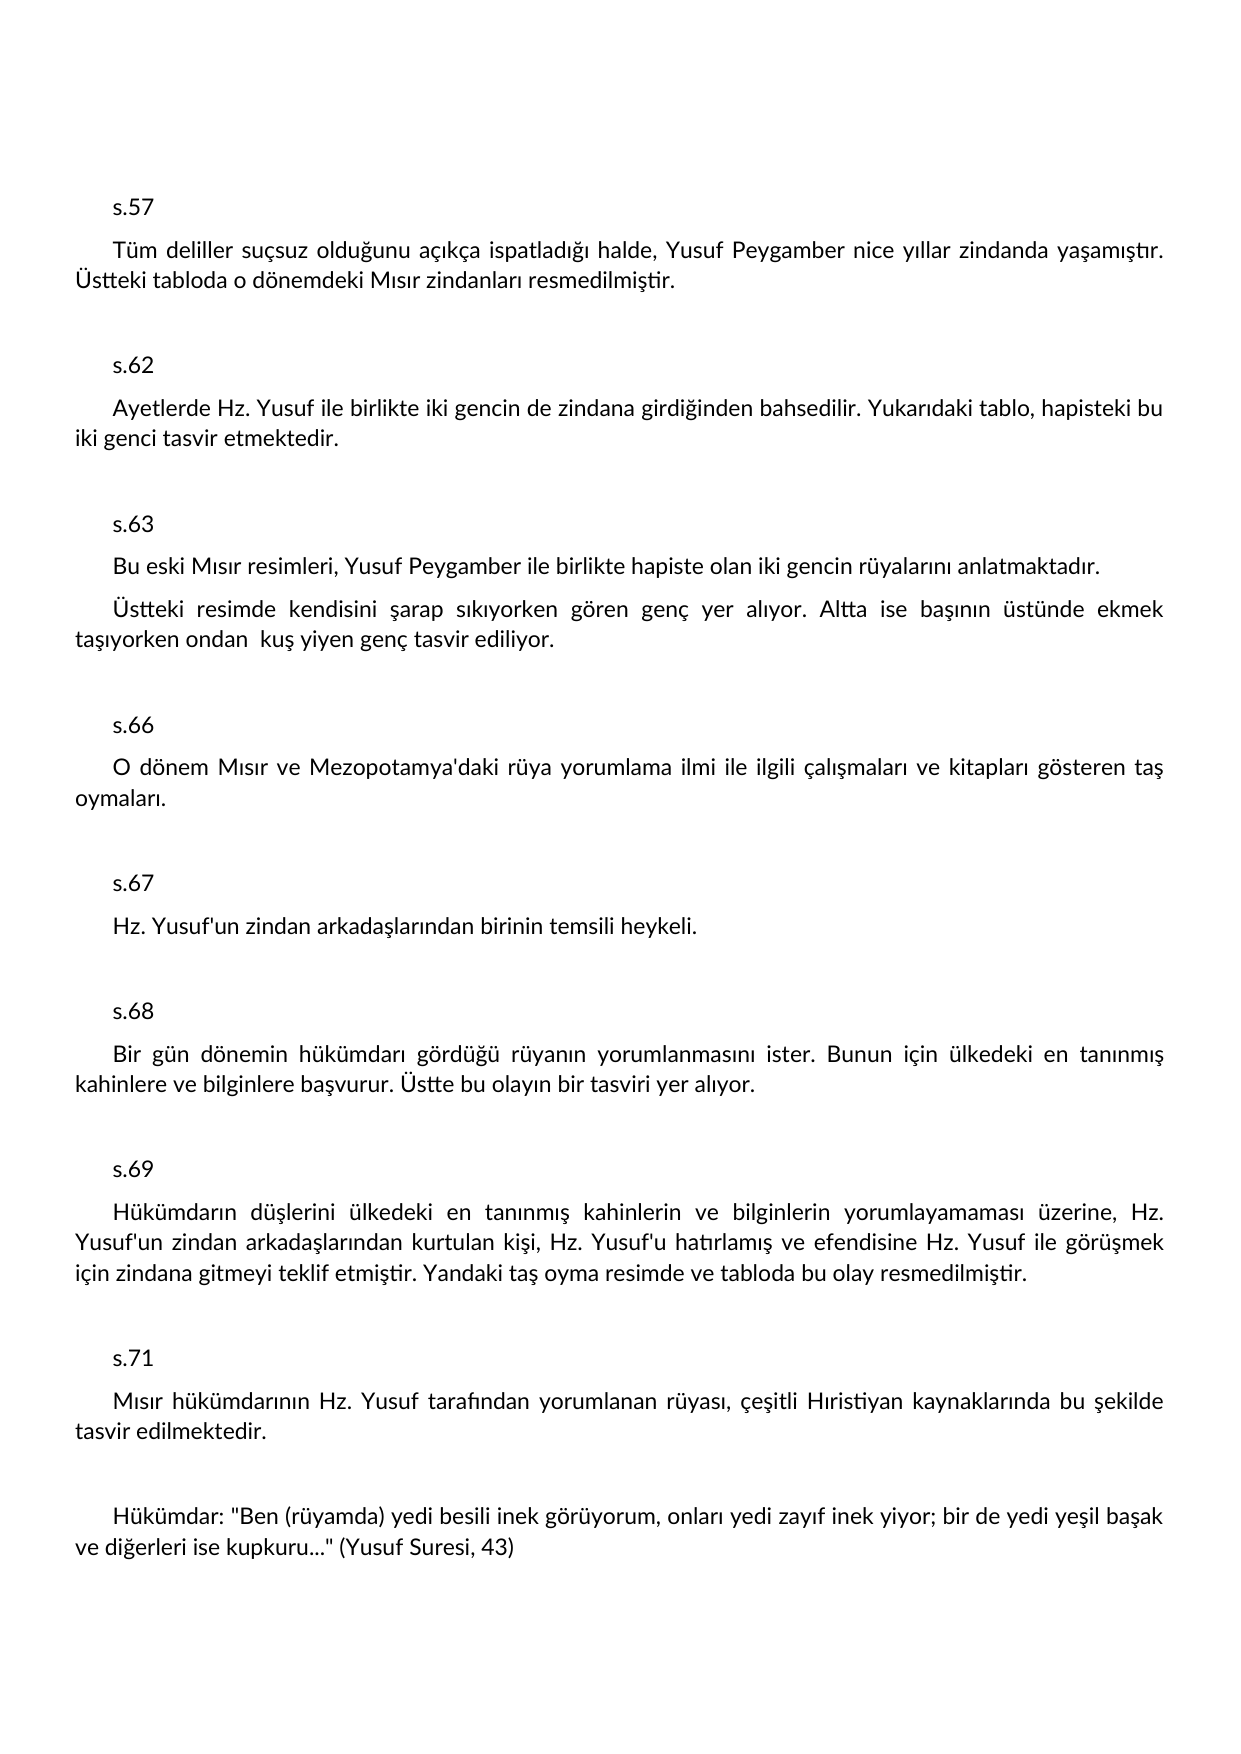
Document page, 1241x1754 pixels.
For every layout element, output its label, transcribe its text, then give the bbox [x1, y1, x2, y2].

text Bir gün dönemin hükümdarı gördüğü rüyanın yorumlanmasını ister. Bunun için ülkedeki en tanınmış kahinlere ve bilginlere başvurur. Üstte bu olayın bir tasviri yer alıyor. [75, 1039, 1165, 1097]
text s.57 [75, 193, 1165, 220]
text Ayetlerde Hz. Yusuf ile birlikte iki gencin de zindana girdiğinden bahsedilir. Yukarıdaki tablo, hapisteki bu iki genci tasvir etmektedir. [75, 394, 1165, 451]
text s.63 [75, 509, 1165, 537]
text s.68 [75, 997, 1165, 1024]
text Hükümdar: "Ben (rüyamda) yedi besili inek görüyorum, onları yedi zayıf inek yiyor; bir de yedi yeşil başak ve diğerleri ise kupkuru..." (Yusuf Suresi, 43) [75, 1502, 1165, 1560]
text s.69 [75, 1155, 1165, 1183]
text s.67 [75, 869, 1165, 896]
text Hükümdarın düşlerini ülkedeki en tanınmış kahinlerin ve bilginlerin yorumlayamaması üzerine, Hz. Yusuf'un zindan arkadaşlarından kurtulan kişi, Hz. Yusuf'u hatırlamış ve efendisine Hz. Yusuf ile görüşmek için zindana gitmeyi teklif etmiştir. Yandaki taş oyma resimde ve tabloda bu olay resmedilmiştir. [75, 1198, 1165, 1286]
text O dönem Mısır ve Mezopotamya'daki rüya yorumlama ilmi ile ilgili çalışmaları ve kitapları gösteren taş oymaları. [75, 753, 1165, 811]
text Üstteki resimde kendisini şarap sıkıyorken gören genç yer alıyor. Altta ise başının üstünde ekmek taşıyorken ondan kuş yiyen genç tasvir ediliyor. [75, 595, 1165, 652]
text s.62 [75, 351, 1165, 378]
text Bu eski Mısır resimleri, Yusuf Peygamber ile birlikte hapiste olan iki gencin rüyalarını anlatmaktadır. [75, 552, 1165, 579]
text Hz. Yusuf'un zindan arkadaşlarından birinin temsili heykeli. [75, 911, 1165, 939]
text s.66 [75, 710, 1165, 738]
text Mısır hükümdarının Hz. Yusuf tarafından yorumlanan rüyası, çeşitli Hıristiyan kaynaklarında bu şekilde tasvir edilmektedir. [75, 1386, 1165, 1444]
text Tüm deliller suçsuz olduğunu açıkça ispatladığı halde, Yusuf Peygamber nice yıllar zindanda yaşamıştır. Üstteki tabloda o dönemdeki Mısır zindanları resmedilmiştir. [75, 235, 1165, 293]
text s.71 [75, 1344, 1165, 1371]
